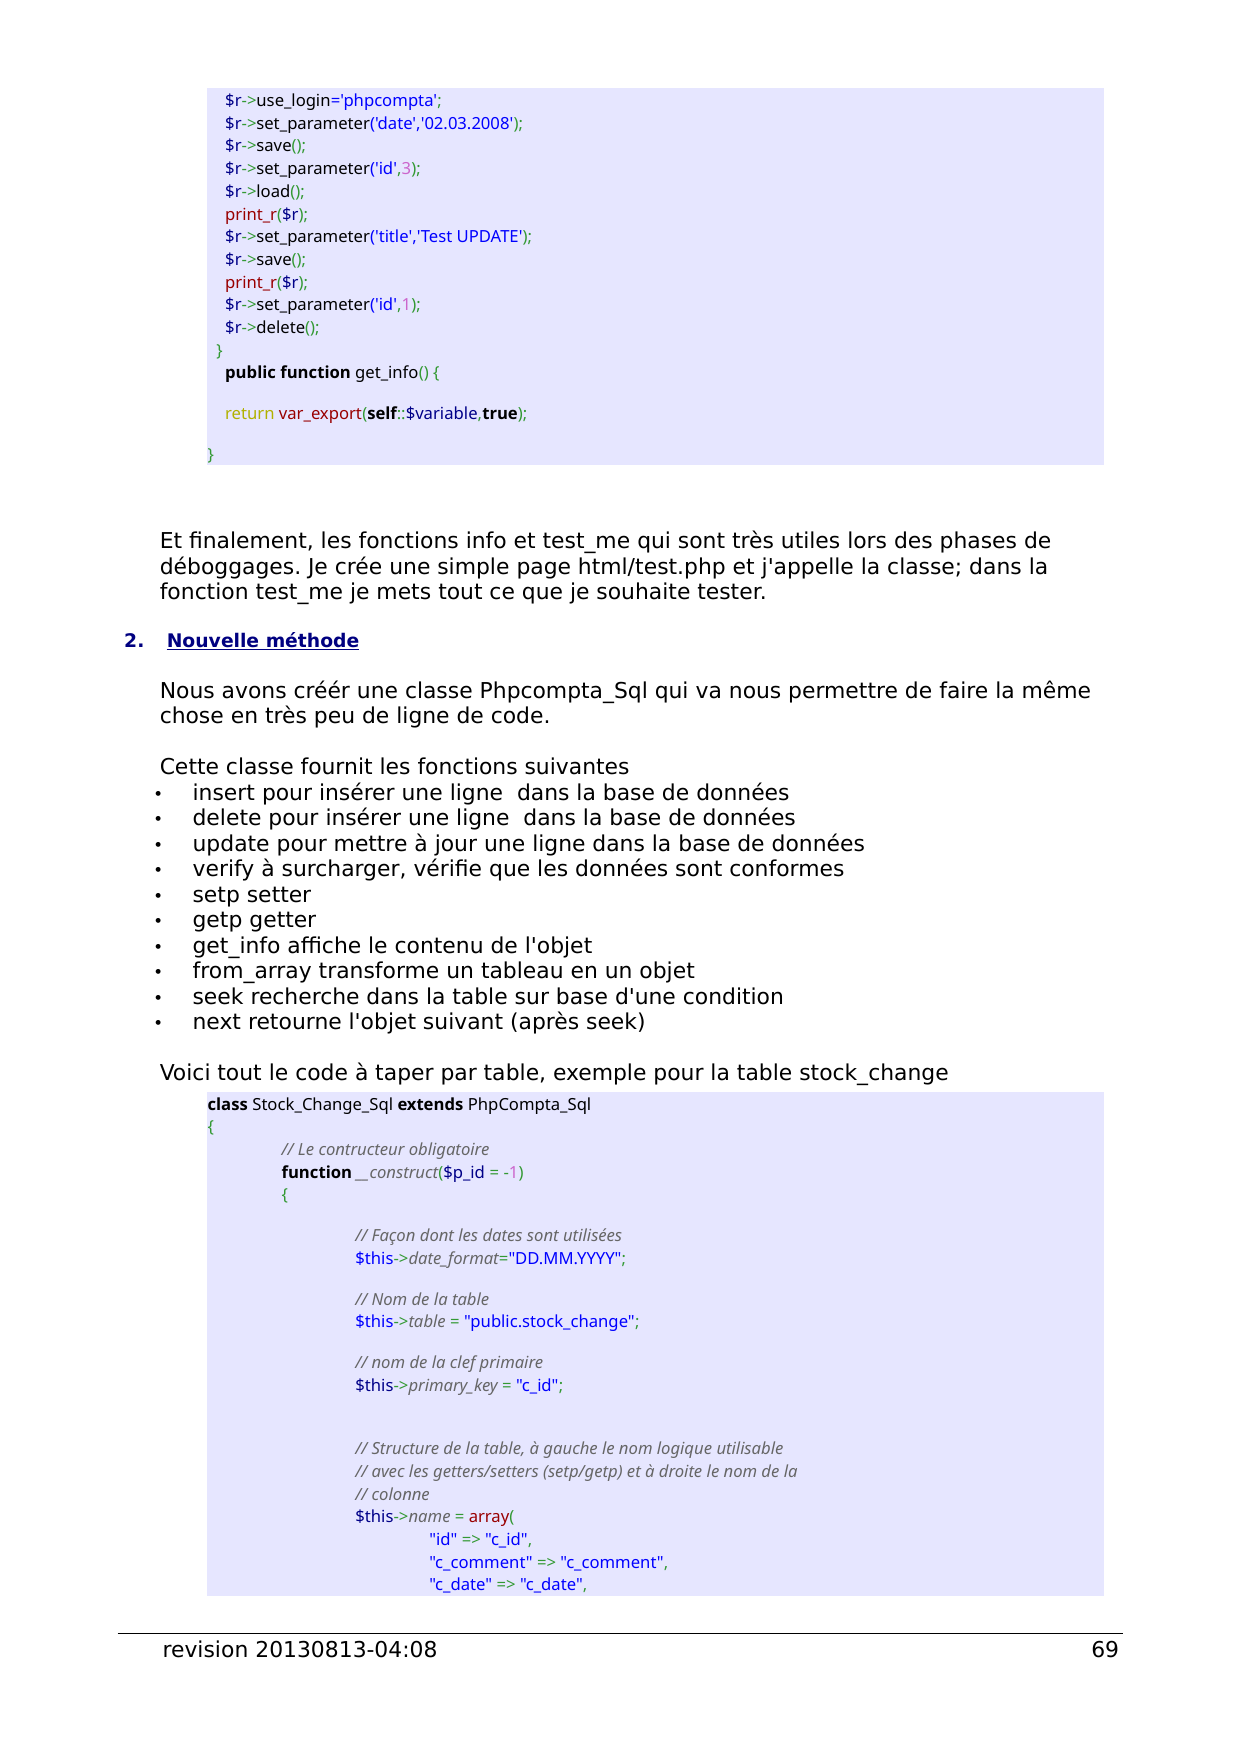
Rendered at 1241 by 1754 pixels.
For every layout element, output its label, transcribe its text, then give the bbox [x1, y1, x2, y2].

list seek recherche dans la table sur base d'une condition [155, 984, 1123, 1009]
list next retourne l'objet suivant (après seek) [155, 1009, 1123, 1035]
text Et finalement, les fonctions info et test_me qui sont très utiles lors des phases de déboggages. Je crée une simple page html/test.php et j'appelle la classe; dans la fonction test_me je mets tout ce que je souhaite tester. [159, 528, 1123, 605]
text // Structure de la table, à gauche le nom logique utilisable // avec les getters/setters (setp/getp) et à droite le nom de la // colonne $this->name = array( "id" => "c_id", "c_comment" => "c_comment", "c_date" => "c_date", [207, 1437, 1104, 1596]
text // Façon dont les dates sont utilisées $this->date_format="DD.MM.YYYY"; [207, 1224, 1104, 1269]
list getp getter [155, 907, 1123, 933]
list get_info affiche le contenu de l'objet [155, 933, 1123, 958]
text } [207, 442, 1104, 465]
text Cette classe fournit les fonctions suivantes [159, 754, 1123, 780]
subtitle Nouvelle méthode [117, 630, 1123, 652]
text // Nom de la table $this->table = "public.stock_change"; [207, 1287, 1104, 1332]
list verify à surcharger, vérifie que les données sont conformes [155, 856, 1123, 882]
text // nom de la clef primaire $this->primary_key = "c_id"; [207, 1351, 1104, 1419]
list insert pour insérer une ligne dans la base de données [155, 780, 1123, 805]
text $r->use_login='phpcompta'; $r->set_parameter('date','02.03.2008'); $r->save(); $r->set_parameter('id',3); $r->load(); print_r($r); $r->set_parameter('title','Test UPDATE'); $r->save(); print_r($r); $r->set_parameter('id',1); $r->delete(); } public function get_info() { [207, 88, 1104, 384]
list from_array transforme un tableau en un objet [155, 958, 1123, 984]
text Voici tout le code à taper par table, exemple pour la table stock_change [159, 1061, 1123, 1086]
list delete pour insérer une ligne dans la base de données [155, 805, 1123, 831]
list setp setter [155, 882, 1123, 907]
text class Stock_Change_Sql extends PhpCompta_Sql { // Le contructeur obligatoire function __construct($p_id = -1) { [207, 1092, 1104, 1206]
text Nous avons créér une classe Phpcompta_Sql qui va nous permettre de faire la même chose en très peu de ligne de code. [159, 678, 1123, 729]
text return var_export(self::$variable,true); [207, 402, 1104, 424]
list update pour mettre à jour une ligne dans la base de données [155, 831, 1123, 856]
